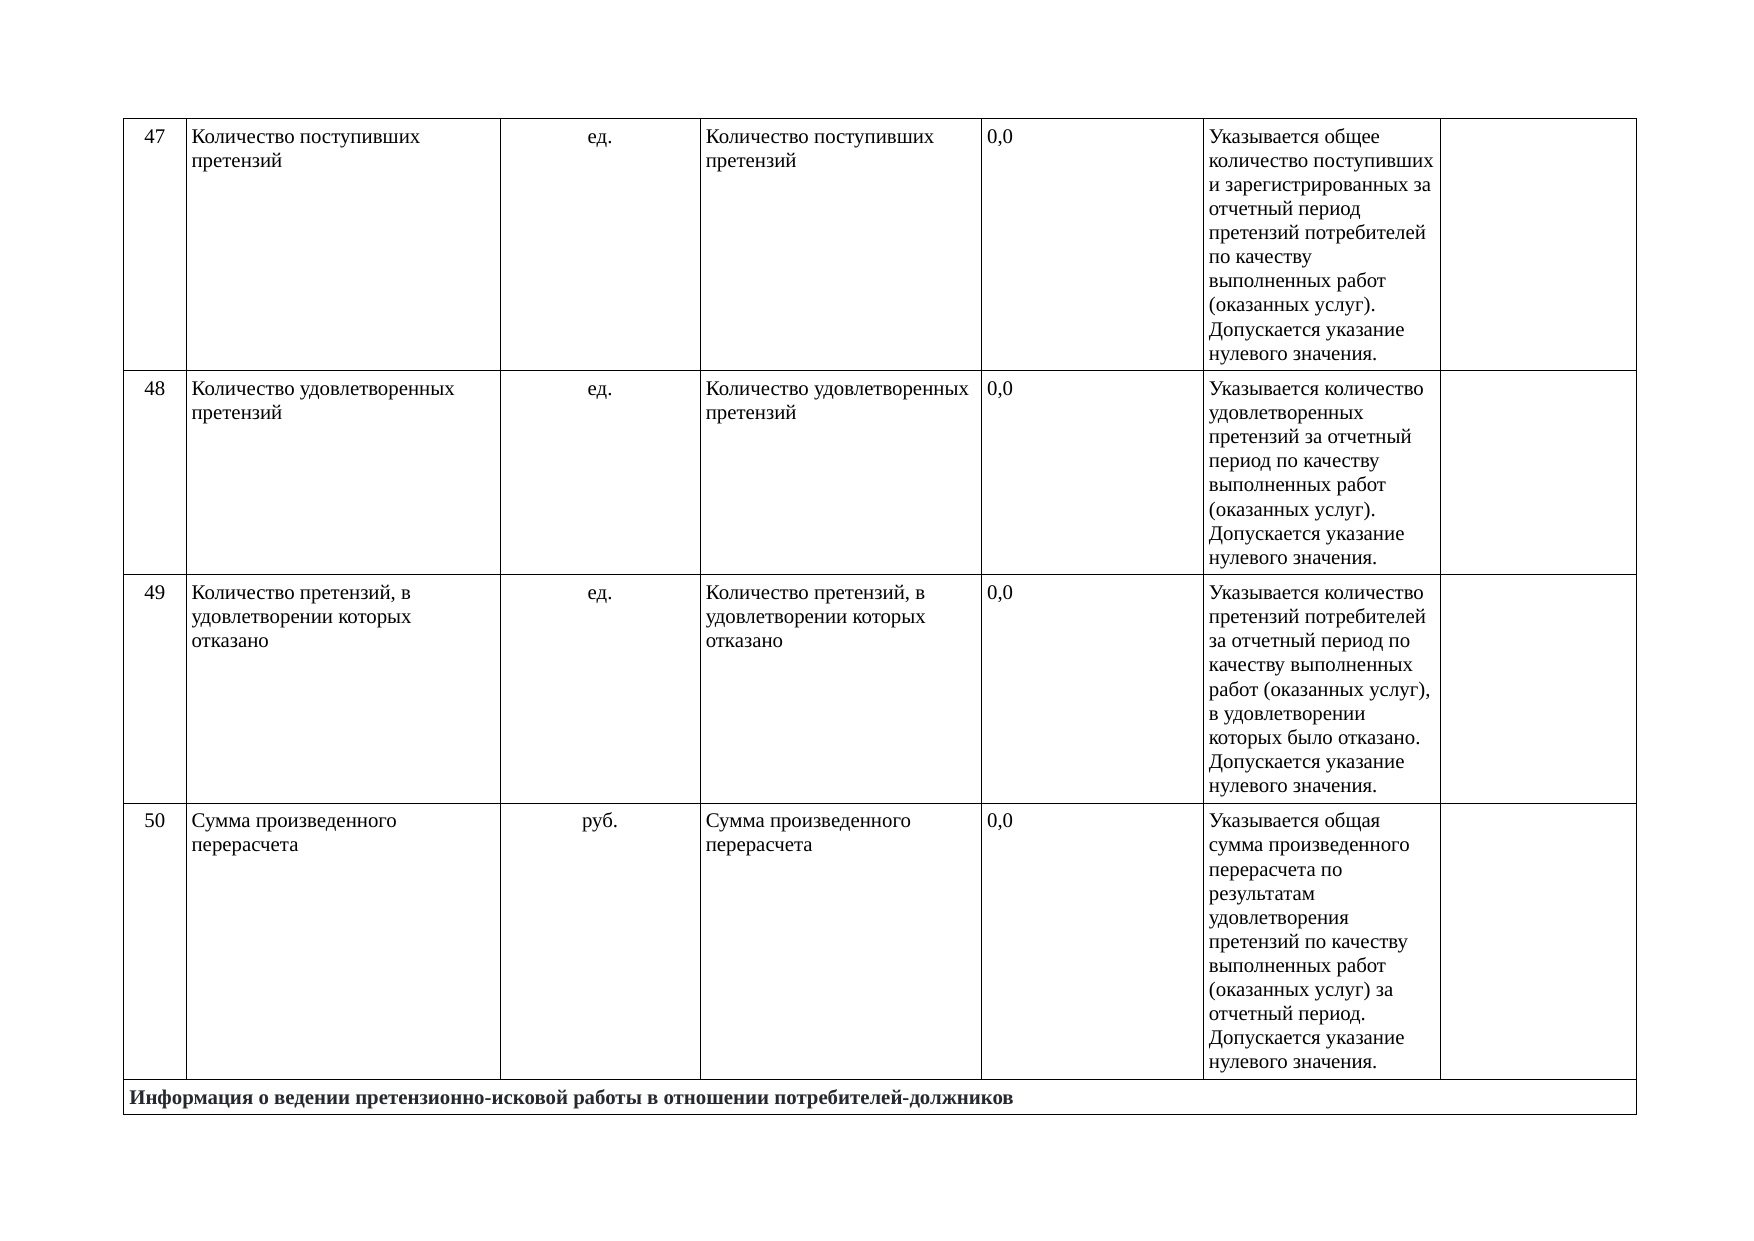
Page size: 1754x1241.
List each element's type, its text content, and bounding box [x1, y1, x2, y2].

table_cell 47 [124, 119, 186, 370]
table_cell 48 [124, 371, 186, 574]
table_cell [1441, 119, 1636, 370]
table_cell руб. [501, 804, 700, 1079]
table_cell 0,0 [982, 804, 1203, 1079]
table_cell 50 [124, 804, 186, 1079]
table_cell [1441, 371, 1636, 574]
table_cell Указывается количество удовлетворенных претензий за отчетный период по качеству выполненных работ (оказанных услуг). Допускается указание нулевого значения. [1204, 371, 1440, 574]
table_cell Указывается общая сумма произведенного перерасчета по результатам удовлетворения претензий по качеству выполненных работ (оказанных услуг) за отчетный период. Допускается указание нулевого значения. [1204, 804, 1440, 1079]
table_cell Количество поступивших претензий [701, 119, 981, 370]
table_cell Количество претензий, в удовлетворении которых отказано [701, 575, 981, 802]
table_cell Указывается количество претензий потребителей за отчетный период по качеству выполненных работ (оказанных услуг), в удовлетворении которых было отказано. Допускается указание нулевого значения. [1204, 575, 1440, 802]
table_cell Количество удовлетворенных претензий [187, 371, 500, 574]
table_cell 0,0 [982, 575, 1203, 802]
table_cell Сумма произведенного перерасчета [701, 804, 981, 1079]
table_cell 0,0 [982, 119, 1203, 370]
table_cell [1441, 575, 1636, 802]
table_cell Указывается общее количество поступивших и зарегистрированных за отчетный период претензий потребителей по качеству выполненных работ (оказанных услуг). Допускается указание нулевого значения. [1204, 119, 1440, 370]
table_cell Информация о ведении претензионно-исковой работы в отношении потребителей-должников [124, 1080, 1636, 1114]
table_cell ед. [501, 575, 700, 802]
table_cell Количество поступивших претензий [187, 119, 500, 370]
table_cell ед. [501, 119, 700, 370]
table_cell [1441, 804, 1636, 1079]
table_cell Сумма произведенного перерасчета [187, 804, 500, 1079]
table_cell ед. [501, 371, 700, 574]
table_cell Количество претензий, в удовлетворении которых отказано [187, 575, 500, 802]
table_cell 0,0 [982, 371, 1203, 574]
table_cell Количество удовлетворенных претензий [701, 371, 981, 574]
table_cell 49 [124, 575, 186, 802]
